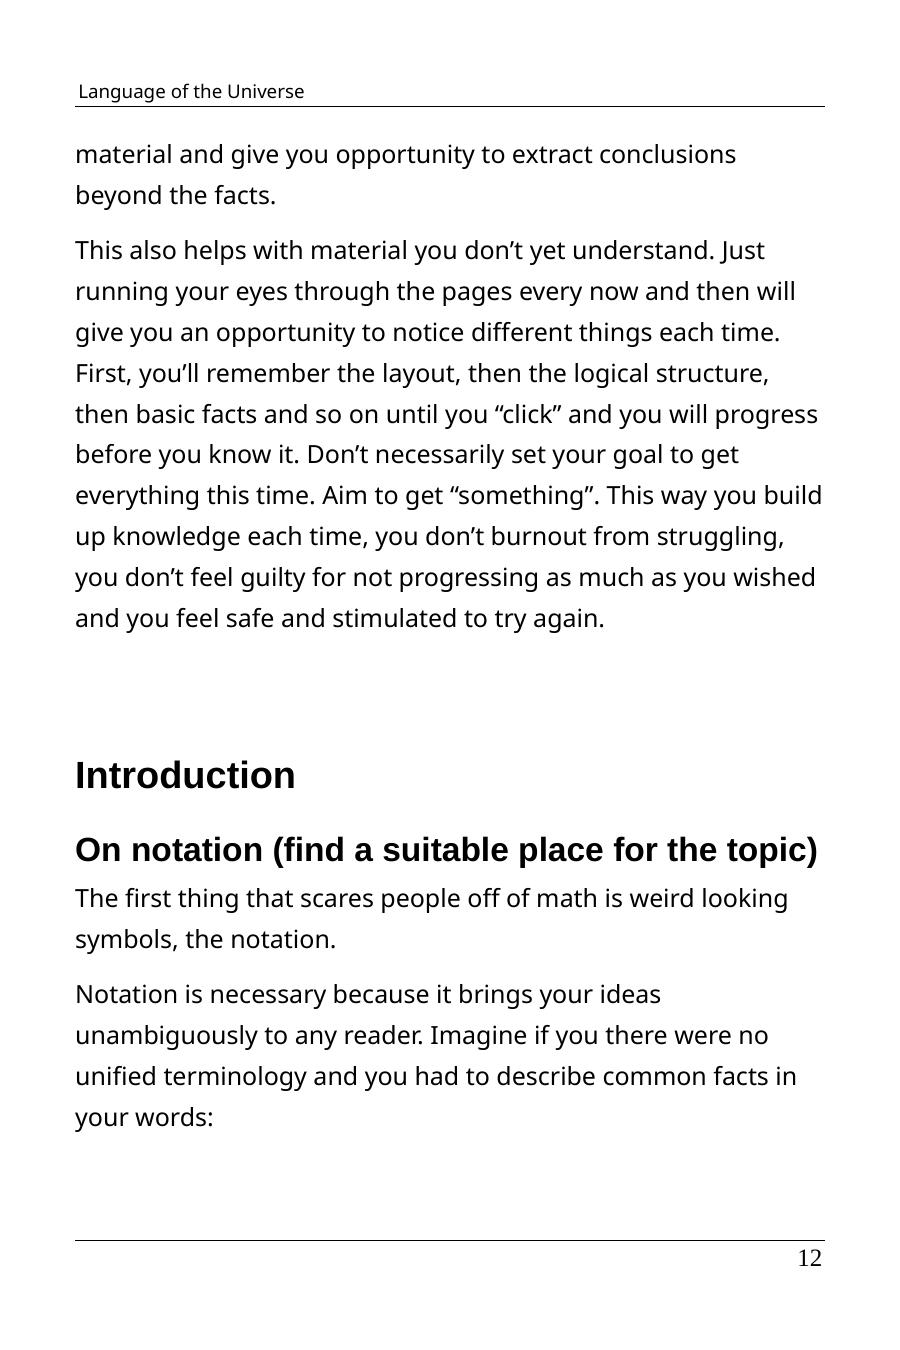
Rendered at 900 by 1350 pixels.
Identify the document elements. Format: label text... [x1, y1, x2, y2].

subtitle On notation (find a suitable place for the topic) [75, 830, 825, 868]
text The first thing that scares people off of math is weird looking symbols, the notation. [75, 881, 825, 956]
text Notation is necessary because it brings your ideas unambiguously to any reader. Imagine if you there were no unified terminology and you had to describe common facts in your words: [75, 977, 825, 1134]
text This also helps with material you don’t yet understand. Just running your eyes through the pages every now and then will give you an opportunity to notice different things each time. First, you’ll remember the layout, then the logical structure, then basic facts and so on until you “click” and you will progress before you know it. Don’t necessarily set your goal to get everything this time. Aim to get “something”. This way you build up knowledge each time, you don’t burnout from struggling, you don’t feel guilty for not progressing as much as you wished and you feel safe and stimulated to try again. [75, 233, 825, 634]
subtitle Introduction [75, 753, 825, 796]
text material and give you opportunity to extract conclusions beyond the facts. [75, 137, 825, 212]
